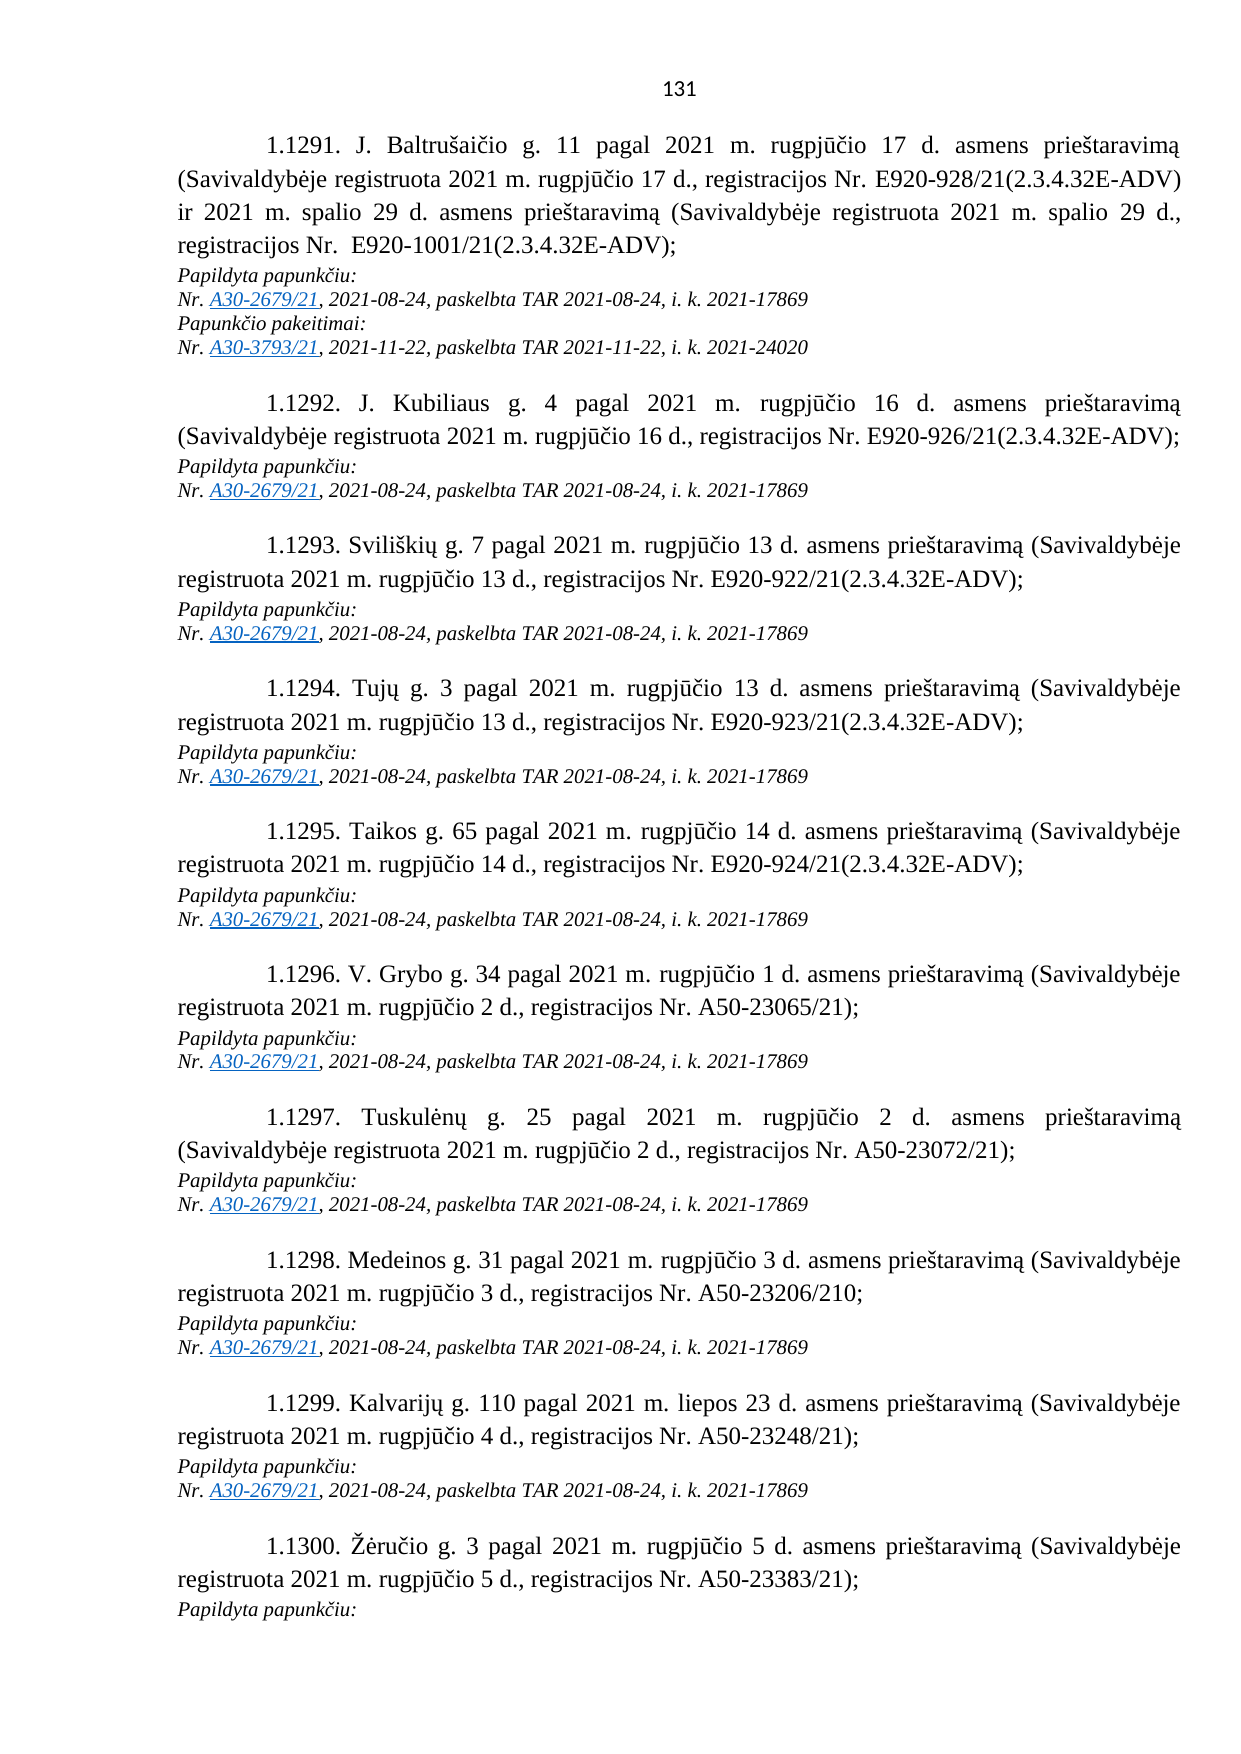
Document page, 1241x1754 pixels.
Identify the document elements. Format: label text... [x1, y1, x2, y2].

text Nr. A30-2679/21, 2021-08-24, paskelbta TAR 2021-08-24, i. k. 2021-17869 [177, 621, 1181, 645]
text Papildyta papunkčiu: [177, 597, 1181, 621]
text 1.1298. Medeinos g. 31 pagal 2021 m. rugpjūčio 3 d. asmens prieštaravimą (Savivaldybėje registruota 2021 m. rugpjūčio 3 d., registracijos Nr. A50-23206/210; [177, 1245, 1181, 1307]
text Papildyta papunkčiu: [177, 1025, 1181, 1049]
text Nr. A30-2679/21, 2021-08-24, paskelbta TAR 2021-08-24, i. k. 2021-17869 [177, 907, 1181, 931]
text Papildyta papunkčiu: [177, 454, 1181, 478]
text Nr. A30-3793/21, 2021-11-22, paskelbta TAR 2021-11-22, i. k. 2021-24020 [177, 335, 1181, 359]
text Nr. A30-2679/21, 2021-08-24, paskelbta TAR 2021-08-24, i. k. 2021-17869 [177, 1478, 1181, 1502]
text Nr. A30-2679/21, 2021-08-24, paskelbta TAR 2021-08-24, i. k. 2021-17869 [177, 1192, 1181, 1216]
text Nr. A30-2679/21, 2021-08-24, paskelbta TAR 2021-08-24, i. k. 2021-17869 [177, 764, 1181, 788]
text Papildyta papunkčiu: [177, 1311, 1181, 1335]
text Papildyta papunkčiu: [177, 263, 1181, 287]
text 1.1294. Tujų g. 3 pagal 2021 m. rugpjūčio 13 d. asmens prieštaravimą (Savivaldybėje registruota 2021 m. rugpjūčio 13 d., registracijos Nr. E920-923/21(2.3.4.32E-ADV); [177, 673, 1181, 735]
text Nr. A30-2679/21, 2021-08-24, paskelbta TAR 2021-08-24, i. k. 2021-17869 [177, 478, 1181, 502]
text 1.1293. Sviliškių g. 7 pagal 2021 m. rugpjūčio 13 d. asmens prieštaravimą (Savivaldybėje registruota 2021 m. rugpjūčio 13 d., registracijos Nr. E920-922/21(2.3.4.32E-ADV); [177, 531, 1181, 592]
text Papunkčio pakeitimai: [177, 311, 1181, 335]
text Nr. A30-2679/21, 2021-08-24, paskelbta TAR 2021-08-24, i. k. 2021-17869 [177, 287, 1181, 311]
text Papildyta papunkčiu: [177, 739, 1181, 764]
text 1.1300. Žėručio g. 3 pagal 2021 m. rugpjūčio 5 d. asmens prieštaravimą (Savivaldybėje registruota 2021 m. rugpjūčio 5 d., registracijos Nr. A50-23383/21); [177, 1531, 1181, 1593]
text Papildyta papunkčiu: [177, 882, 1181, 907]
text 1.1297. Tuskulėnų g. 25 pagal 2021 m. rugpjūčio 2 d. asmens prieštaravimą (Savivaldybėje registruota 2021 m. rugpjūčio 2 d., registracijos Nr. A50-23072/21); [177, 1102, 1181, 1164]
text 1.1291. J. Baltrušaičio g. 11 pagal 2021 m. rugpjūčio 17 d. asmens prieštaravimą (Savivaldybėje registruota 2021 m. rugpjūčio 17 d., registracijos Nr. E920-928/21(2.3.4.32E-ADV) ir 2021 m. spalio 29 d. asmens prieštaravimą (Savivaldybėje registruota 2021 m. spalio 29 d., registracijos Nr. E920-1001/21(2.3.4.32E-ADV); [177, 131, 1181, 258]
text Papildyta papunkčiu: [177, 1454, 1181, 1478]
text 1.1292. J. Kubiliaus g. 4 pagal 2021 m. rugpjūčio 16 d. asmens prieštaravimą (Savivaldybėje registruota 2021 m. rugpjūčio 16 d., registracijos Nr. E920-926/21(2.3.4.32E-ADV); [177, 388, 1181, 449]
text 1.1299. Kalvarijų g. 110 pagal 2021 m. liepos 23 d. asmens prieštaravimą (Savivaldybėje registruota 2021 m. rugpjūčio 4 d., registracijos Nr. A50-23248/21); [177, 1388, 1181, 1450]
text 1.1296. V. Grybo g. 34 pagal 2021 m. rugpjūčio 1 d. asmens prieštaravimą (Savivaldybėje registruota 2021 m. rugpjūčio 2 d., registracijos Nr. A50-23065/21); [177, 959, 1181, 1021]
text 1.1295. Taikos g. 65 pagal 2021 m. rugpjūčio 14 d. asmens prieštaravimą (Savivaldybėje registruota 2021 m. rugpjūčio 14 d., registracijos Nr. E920-924/21(2.3.4.32E-ADV); [177, 816, 1181, 878]
text Nr. A30-2679/21, 2021-08-24, paskelbta TAR 2021-08-24, i. k. 2021-17869 [177, 1335, 1181, 1359]
text Papildyta papunkčiu: [177, 1168, 1181, 1192]
text Nr. A30-2679/21, 2021-08-24, paskelbta TAR 2021-08-24, i. k. 2021-17869 [177, 1049, 1181, 1073]
text Papildyta papunkčiu: [177, 1597, 1181, 1621]
